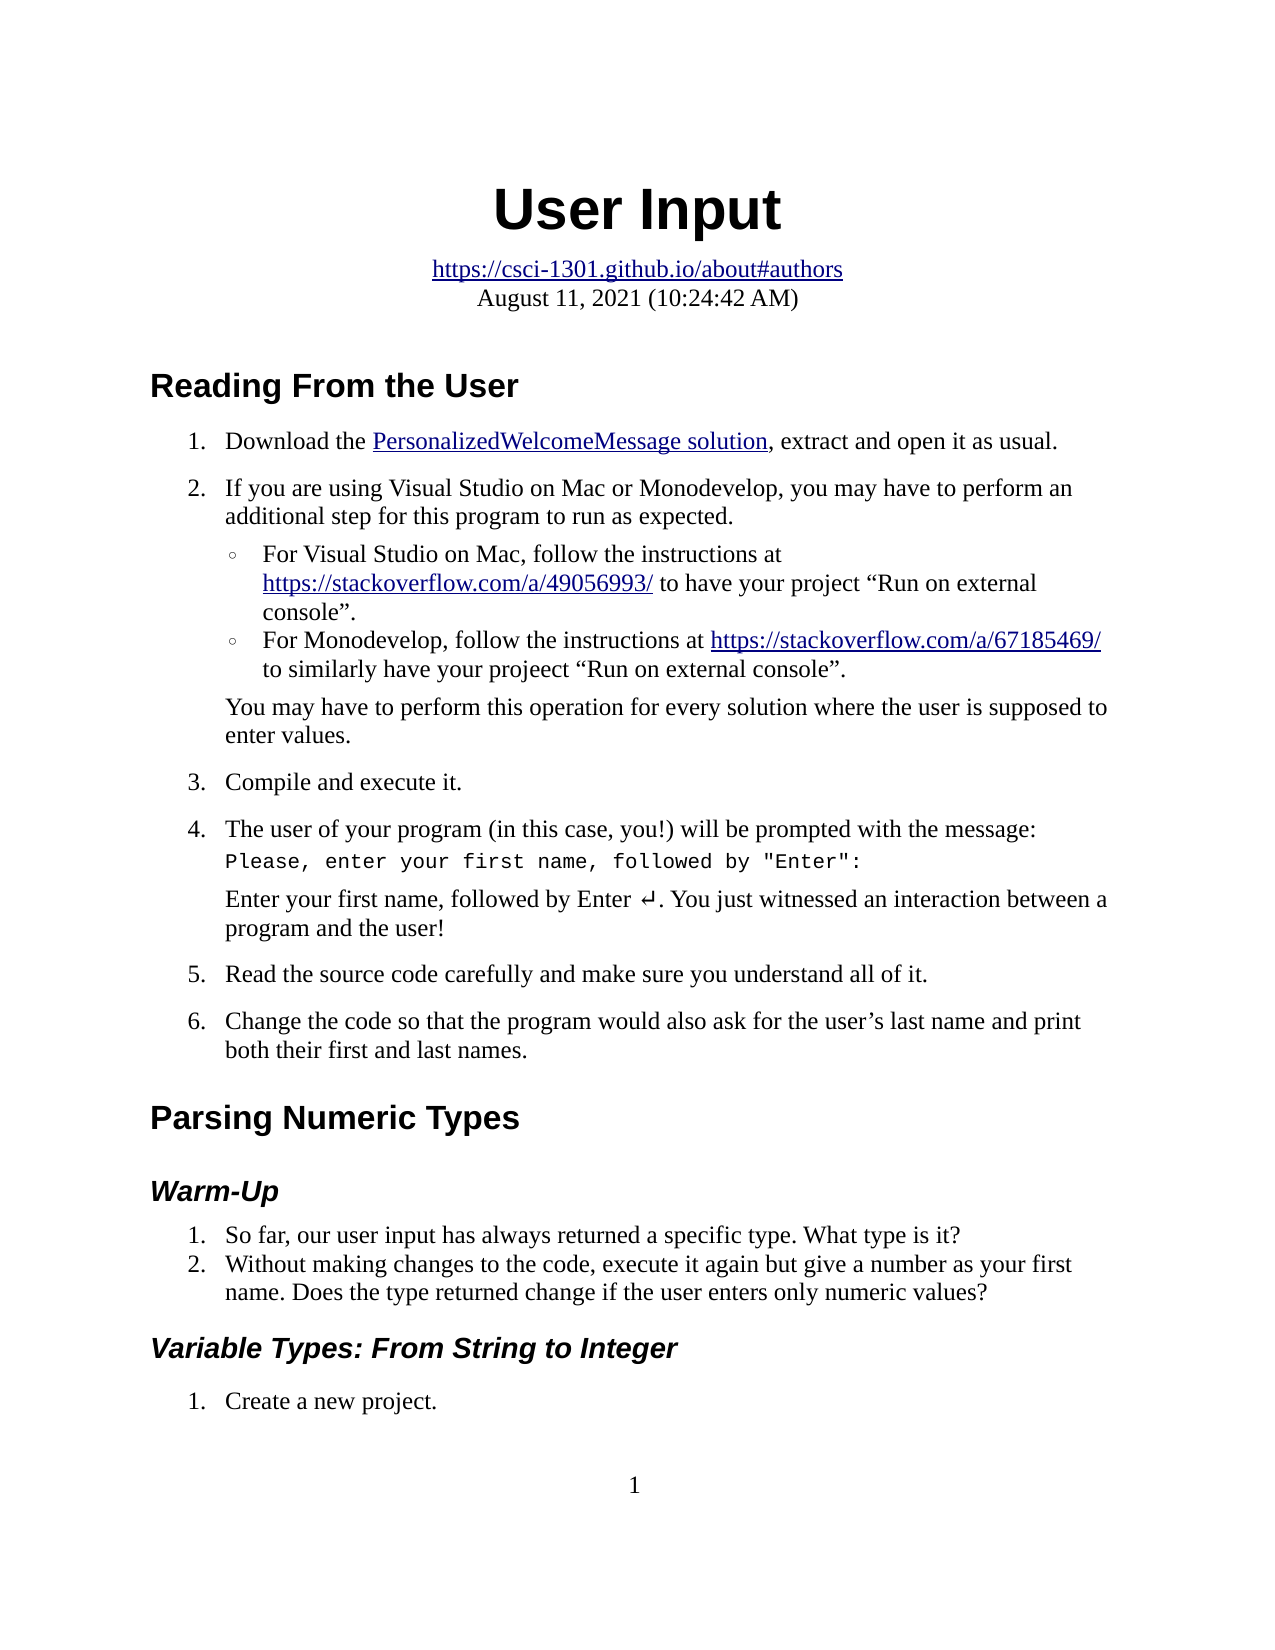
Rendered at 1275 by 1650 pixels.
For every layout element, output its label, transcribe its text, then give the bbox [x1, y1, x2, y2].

list So far, our user input has always returned a specific type. What type is it? [187, 1220, 1125, 1249]
list If you are using Visual Studio on Mac or Monodevelop, you may have to perform an additional step for this program to run as expected. [187, 473, 1125, 530]
subtitle Warm-Up [150, 1174, 1125, 1207]
list Without making changes to the code, execute it again but give a number as your first name. Does the type returned change if the user enters only numeric values? [187, 1249, 1125, 1306]
list Enter your first name, followed by Enter ↵. You just witnessed an interaction between a program and the user! [187, 884, 1125, 942]
text August 11, 2021 (10:24:42 AM) [150, 283, 1125, 312]
list Compile and execute it. [187, 767, 1125, 796]
list For Visual Studio on Mac, follow the instructions at https://stackoverflow.com/a/49056993/ to have your project “Run on external console”. [225, 539, 1125, 625]
list Change the code so that the program would also ask for the user’s last name and print both their first and last names. [187, 1006, 1125, 1064]
list Please, enter your first name, followed by "Enter": [187, 852, 1125, 875]
list Create a new project. [187, 1386, 1125, 1415]
title User Input [150, 175, 1125, 242]
list The user of your program (in this case, you!) will be prompted with the message: [187, 814, 1125, 843]
subtitle Parsing Numeric Types [150, 1098, 1125, 1136]
list For Monodevelop, follow the instructions at https://stackoverflow.com/a/67185469/ to similarly have your projeect “Run on external console”. [225, 625, 1125, 683]
list Download the PersonalizedWelcomeMessage solution, extract and open it as usual. [187, 426, 1125, 455]
subtitle Variable Types: From String to Integer [150, 1331, 1125, 1365]
list You may have to perform this operation for every solution where the user is supposed to enter values. [187, 692, 1125, 749]
text https://csci-1301.github.io/about#authors [150, 254, 1125, 283]
subtitle Reading From the User [150, 366, 1125, 404]
list Read the source code carefully and make sure you understand all of it. [187, 959, 1125, 988]
